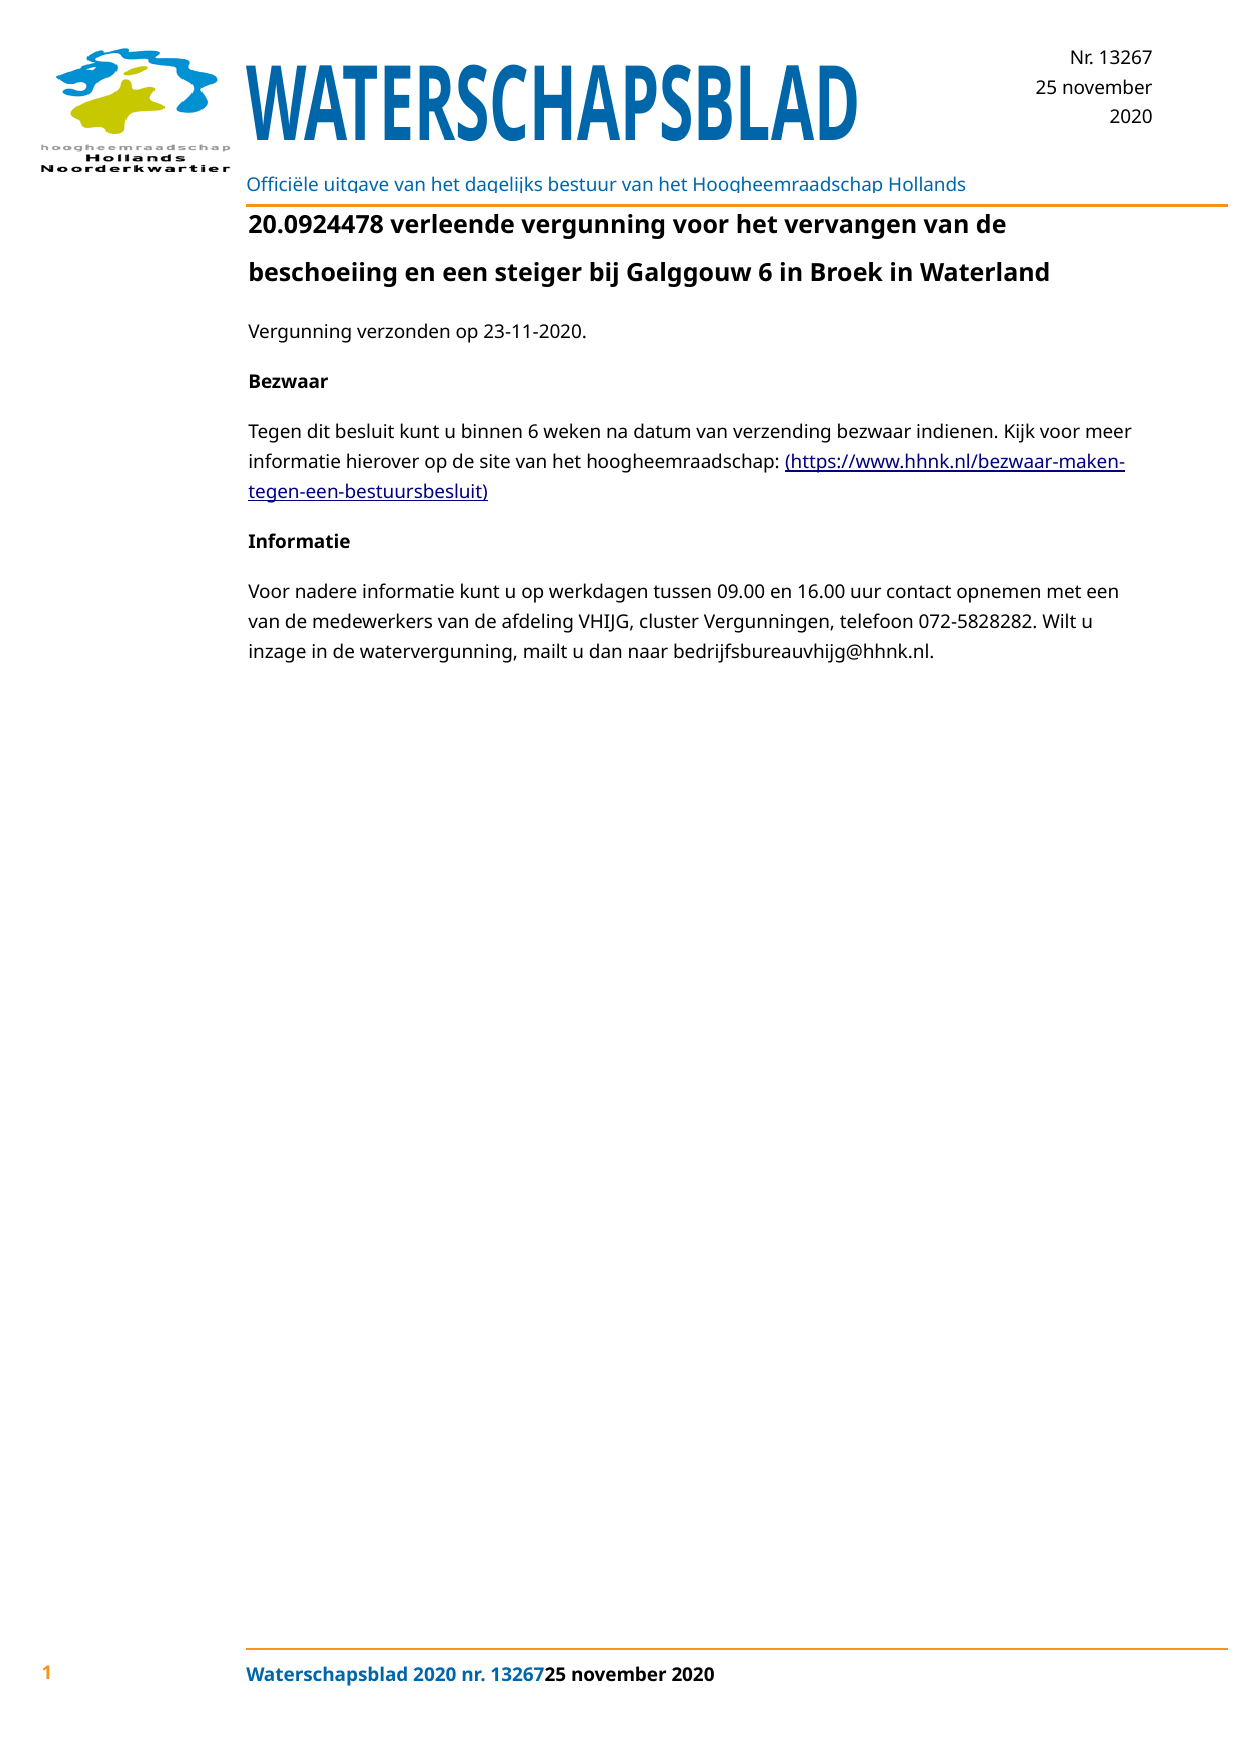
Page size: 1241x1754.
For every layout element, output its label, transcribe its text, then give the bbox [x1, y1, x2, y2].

text Informatie [248, 528, 1152, 554]
text 20.0924478 verleende vergunning voor het vervangen van de beschoeiing en een steiger bij Galggouw 6 in Broek in Waterland [248, 207, 1152, 288]
text Vergunning verzonden op 23-11-2020. [248, 318, 1152, 344]
text Bezwaar [248, 368, 1152, 394]
picture [41, 47, 231, 172]
text Tegen dit besluit kunt u binnen 6 weken na datum van verzending bezwaar indienen. Kijk voor meer informatie hierover op de site van het hoogheemraadschap: (https://www.hhnk.nl/bezwaar-maken-tegen-een-bestuursbesluit) [248, 419, 1152, 504]
text Voor nadere informatie kunt u op werkdagen tussen 09.00 en 16.00 uur contact opnemen met een van de medewerkers van de afdeling VHIJG, cluster Vergunningen, telefoon 072-5828282. Wilt u inzage in de watervergunning, mailt u dan naar bedrijfsbureauvhijg@hhnk.nl. [248, 579, 1152, 664]
